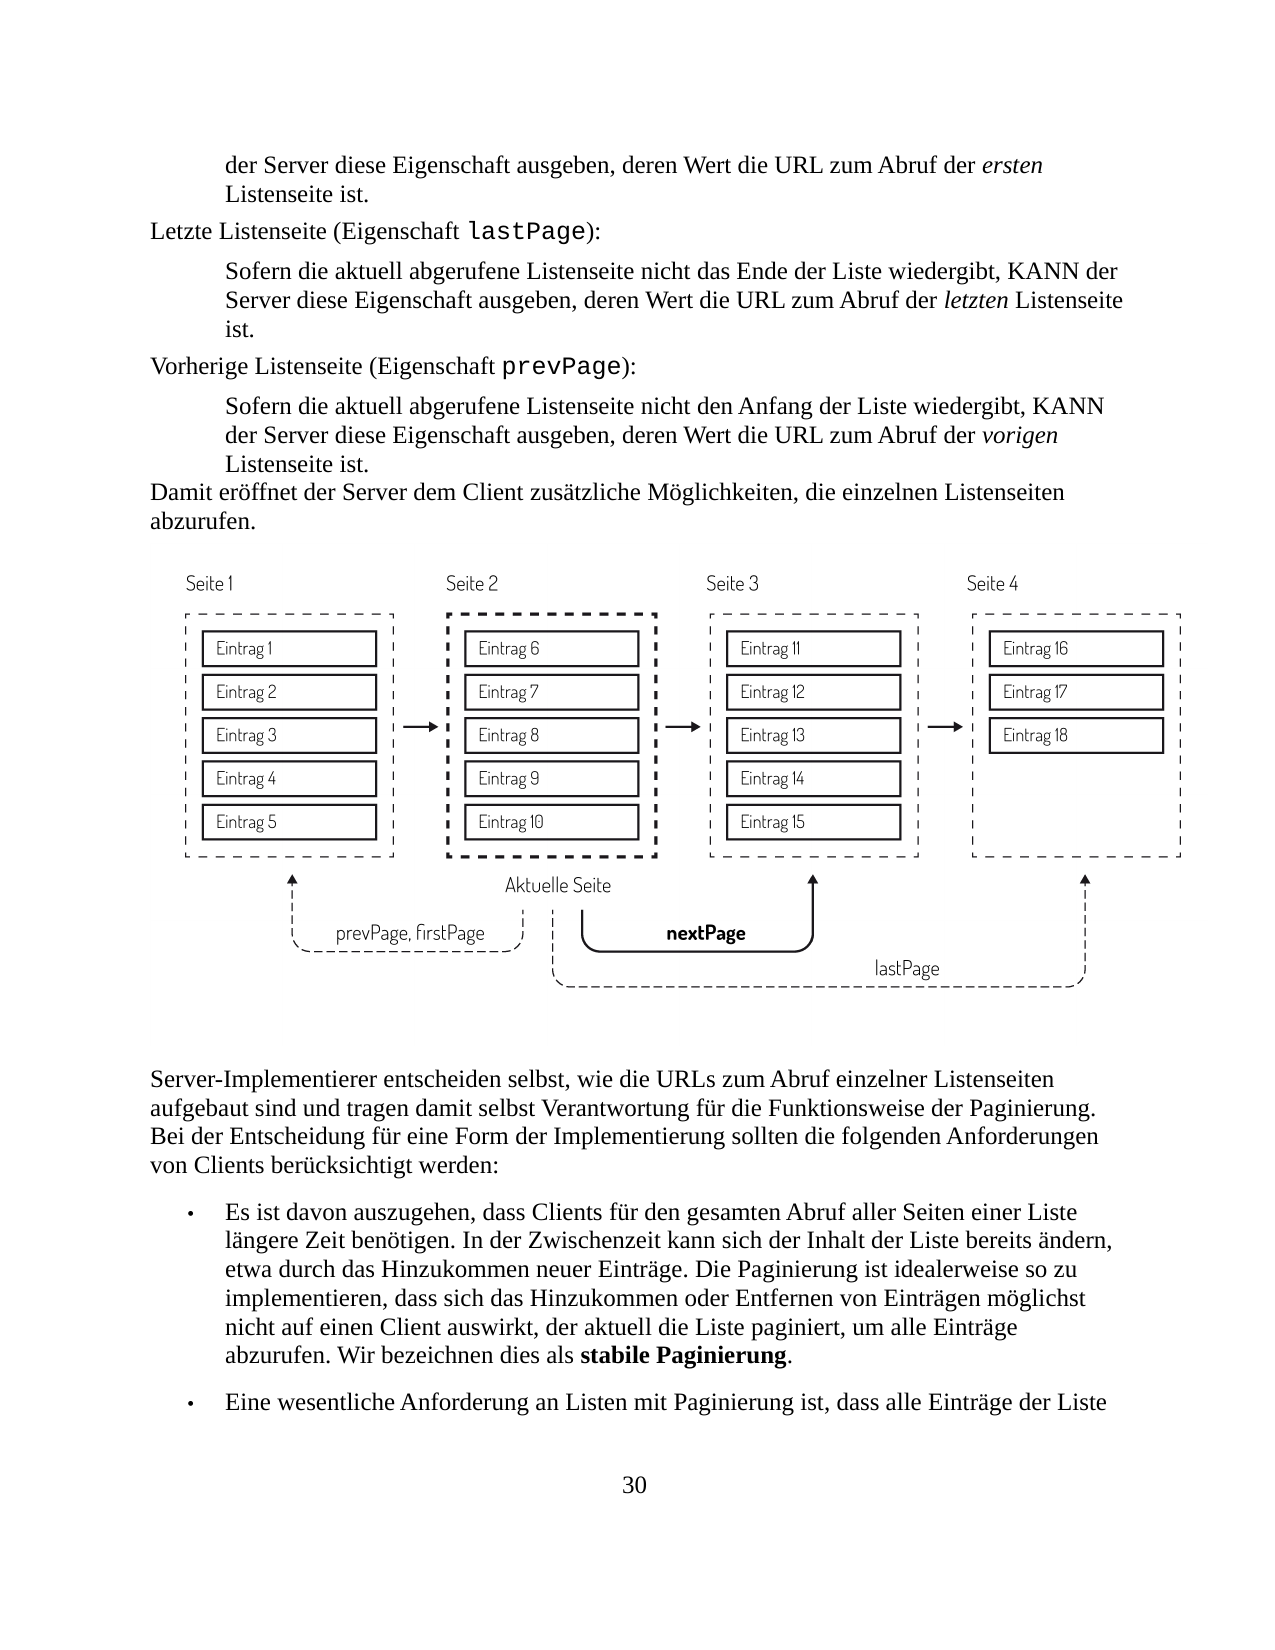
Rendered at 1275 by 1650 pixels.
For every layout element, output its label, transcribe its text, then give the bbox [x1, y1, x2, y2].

text Sofern die aktuell abgerufene Listenseite nicht den Anfang der Liste wiedergibt, KANN der Server diese Eigenschaft ausgeben, deren Wert die URL zum Abruf der vorigen Listenseite ist. [225, 391, 1125, 477]
list Eine wesentliche Anforderung an Listen mit Paginierung ist, dass alle Einträge der Liste [187, 1387, 1125, 1416]
list Es ist davon auszugehen, dass Clients für den gesamten Abruf aller Seiten einer Liste längere Zeit benötigen. In der Zwischenzeit kann sich der Inhalt der Liste bereits ändern, etwa durch das Hinzukommen neuer Einträge. Die Paginierung ist idealerweise so zu implementieren, dass sich das Hinzukommen oder Entfernen von Einträgen möglichst nicht auf einen Client auswirkt, der aktuell die Liste paginiert, um alle Einträge abzurufen. Wir bezeichnen dies als stabile Paginierung. [187, 1197, 1125, 1369]
picture [150, 543, 1209, 1046]
text Letzte Listenseite (Eigenschaft lastPage): [150, 216, 1125, 247]
text Sofern die aktuell abgerufene Listenseite nicht das Ende der Liste wiedergibt, KANN der Server diese Eigenschaft ausgeben, deren Wert die URL zum Abruf der letzten Listenseite ist. [225, 256, 1125, 342]
text Server-Implementierer entscheiden selbst, wie die URLs zum Abruf einzelner Listenseiten aufgebaut sind und tragen damit selbst Verantwortung für die Funktionsweise der Paginierung. Bei der Entscheidung für eine Form der Implementierung sollten die folgenden Anforderungen von Clients berücksichtigt werden: [150, 1064, 1125, 1179]
text der Server diese Eigenschaft ausgeben, deren Wert die URL zum Abruf der ersten Listenseite ist. [225, 150, 1125, 207]
text Damit eröffnet der Server dem Client zusätzliche Möglichkeiten, die einzelnen Listenseiten abzurufen. [150, 477, 1125, 535]
text Vorherige Listenseite (Eigenschaft prevPage): [150, 351, 1125, 382]
